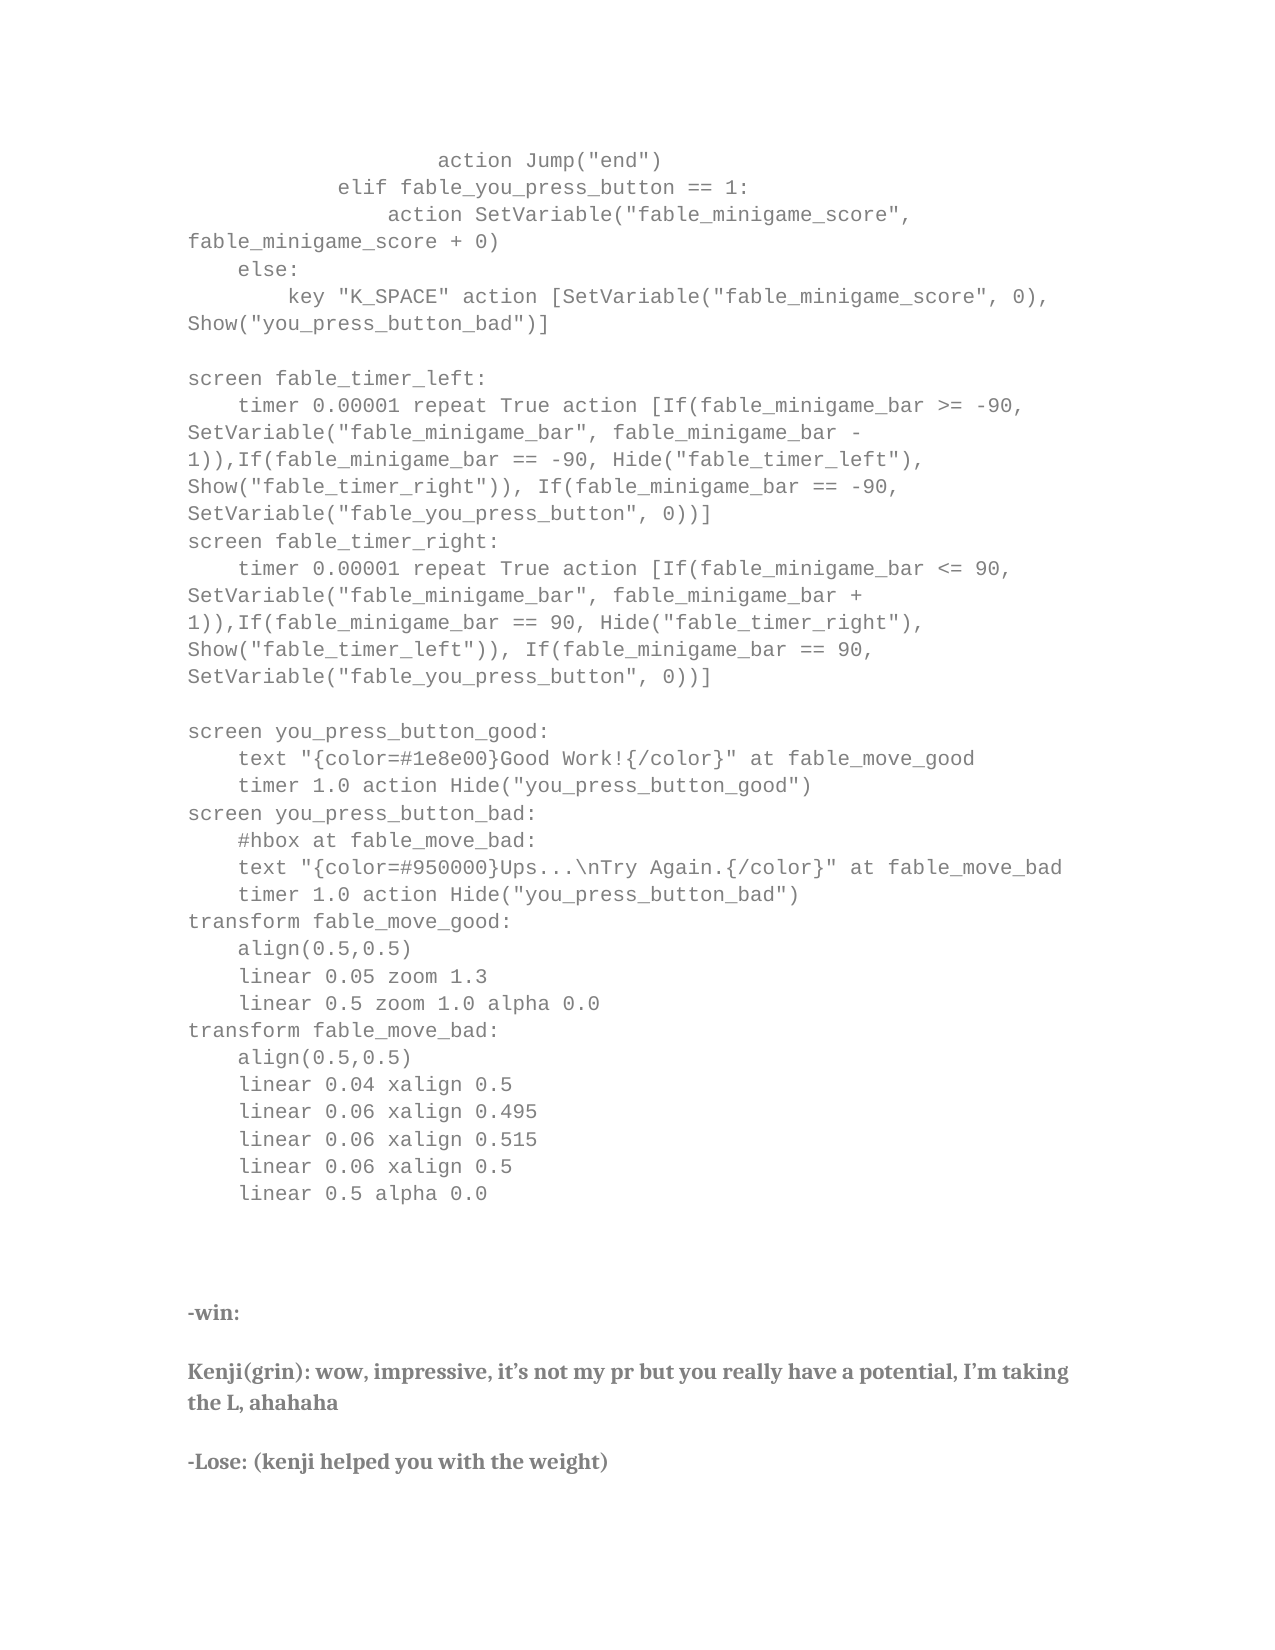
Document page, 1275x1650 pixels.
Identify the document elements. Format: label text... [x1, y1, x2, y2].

text transform fable_move_good: [187, 911, 1087, 935]
text linear 0.06 xalign 0.495 [187, 1102, 1087, 1125]
text screen fable_timer_left: [187, 367, 1087, 391]
text timer 1.0 action Hide("you_press_button_good") [187, 775, 1087, 799]
text timer 1.0 action Hide("you_press_button_bad") [187, 884, 1087, 908]
text elif fable_you_press_button == 1: [187, 177, 1087, 201]
text linear 0.06 xalign 0.515 [187, 1129, 1087, 1152]
text linear 0.05 zoom 1.3 [187, 966, 1087, 989]
text text "{color=#1e8e00}Good Work!{/color}" at fable_move_good [187, 748, 1087, 772]
text -Lose: (kenji helped you with the weight) [187, 1449, 1087, 1475]
text align(0.5,0.5) [187, 938, 1087, 962]
text linear 0.06 xalign 0.5 [187, 1156, 1087, 1179]
text action SetVariable("fable_minigame_score", fable_minigame_score + 0) [187, 204, 1087, 255]
text else: [187, 259, 1087, 282]
text linear 0.5 alpha 0.0 [187, 1183, 1087, 1207]
text key "K_SPACE" action [SetVariable("fable_minigame_score", 0), Show("you_press_button_bad")] [187, 286, 1087, 337]
text text "{color=#950000}Ups...\nTry Again.{/color}" at fable_move_bad [187, 857, 1087, 881]
text linear 0.04 xalign 0.5 [187, 1074, 1087, 1098]
text linear 0.5 zoom 1.0 alpha 0.0 [187, 993, 1087, 1016]
text screen you_press_button_good: [187, 721, 1087, 744]
text Kenji(grin): wow, impressive, it’s not my pr but you really have a potential, I’m taking the L, ahahaha [187, 1359, 1087, 1416]
text action Jump("end") [187, 150, 1087, 174]
text transform fable_move_bad: [187, 1020, 1087, 1044]
text screen you_press_button_bad: [187, 802, 1087, 826]
text align(0.5,0.5) [187, 1047, 1087, 1071]
text #hbox at fable_move_bad: [187, 830, 1087, 853]
text timer 0.00001 repeat True action [If(fable_minigame_bar >= -90, SetVariable("fable_minigame_bar", fable_minigame_bar - 1)),If(fable_minigame_bar == -90, Hide("fable_timer_left"), Show("fable_timer_right")), If(fable_minigame_bar == -90, SetVariable("fable_you_press_button", 0))] [187, 395, 1087, 527]
text screen fable_timer_right: [187, 531, 1087, 554]
text timer 0.00001 repeat True action [If(fable_minigame_bar <= 90, SetVariable("fable_minigame_bar", fable_minigame_bar + 1)),If(fable_minigame_bar == 90, Hide("fable_timer_right"), Show("fable_timer_left")), If(fable_minigame_bar == 90, SetVariable("fable_you_press_button", 0))] [187, 558, 1087, 690]
text -win: [187, 1299, 1087, 1326]
